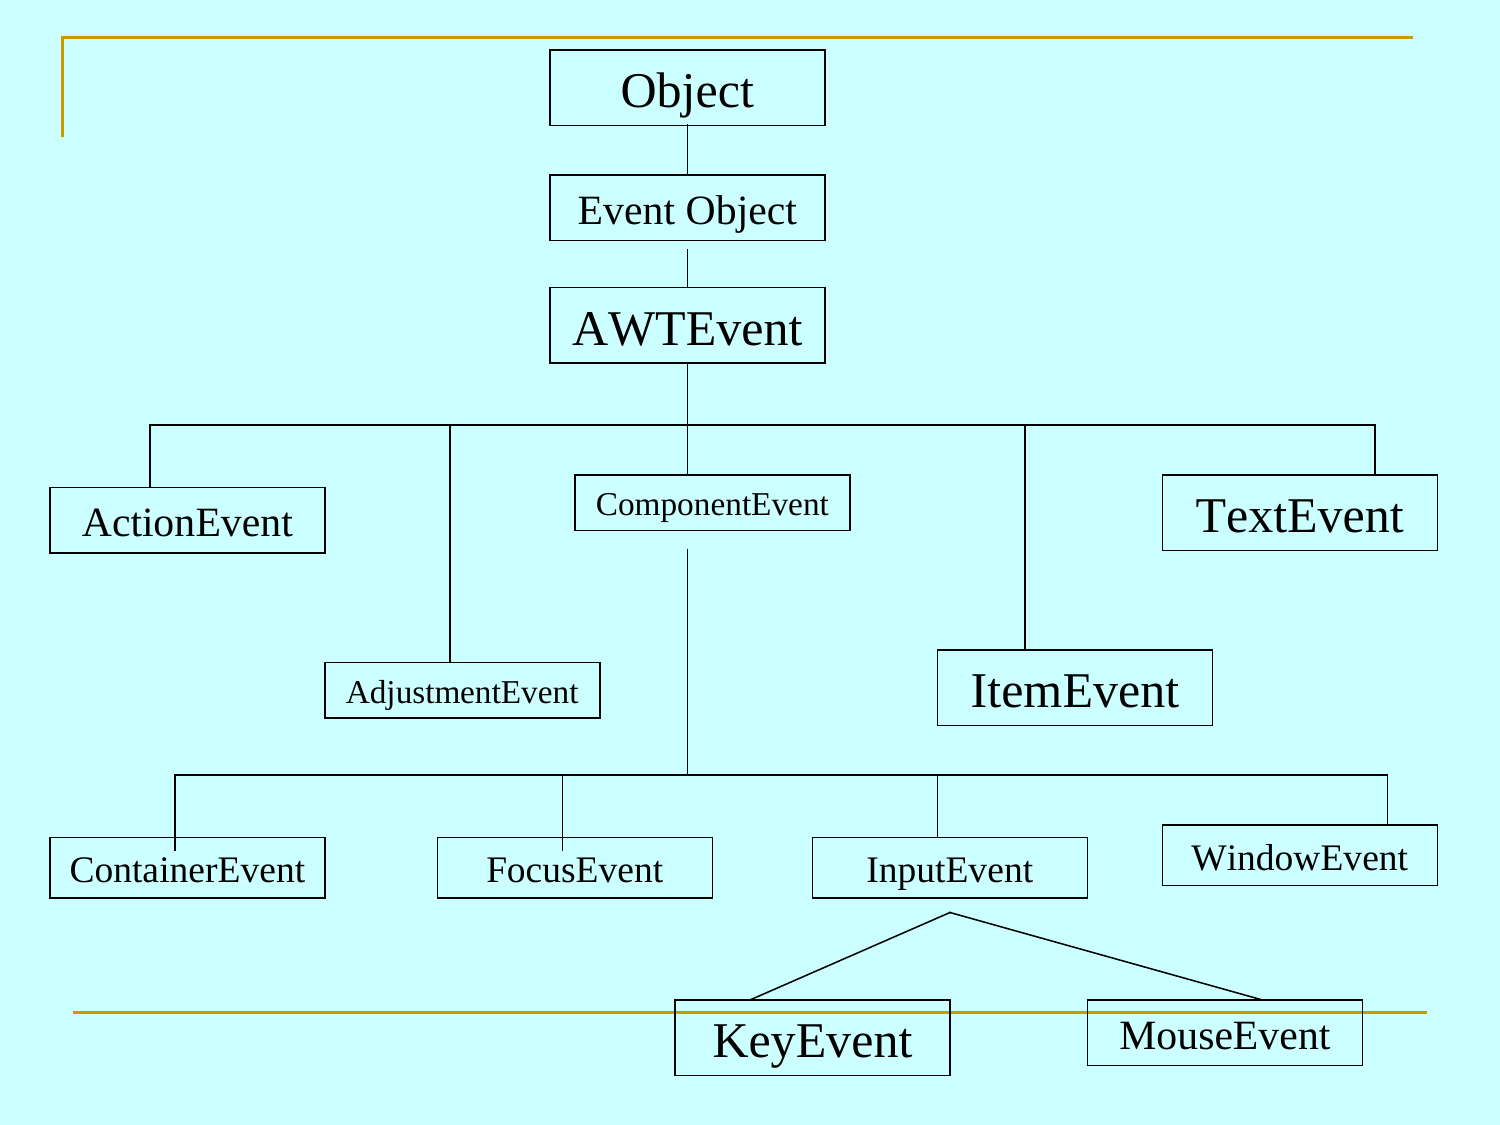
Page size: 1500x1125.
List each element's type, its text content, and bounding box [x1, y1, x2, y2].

text_box MouseEvent [1087, 999, 1363, 1066]
text_box ActionEvent [50, 487, 326, 553]
text_box AdjustmentEvent [324, 662, 601, 718]
text_box FocusEvent [437, 837, 713, 898]
text_box TextEvent [1162, 474, 1438, 551]
text_box ItemEvent [937, 649, 1213, 726]
text_box ComponentEvent [575, 474, 851, 531]
text_box WindowEvent [1162, 824, 1438, 886]
text_box ContainerEvent [50, 837, 326, 898]
text_box AWTEvent [549, 287, 826, 363]
text_box KeyEvent [674, 999, 951, 1076]
text_box Object [549, 49, 826, 126]
text_box Event Object [549, 174, 826, 241]
text_box InputEvent [812, 837, 1088, 898]
